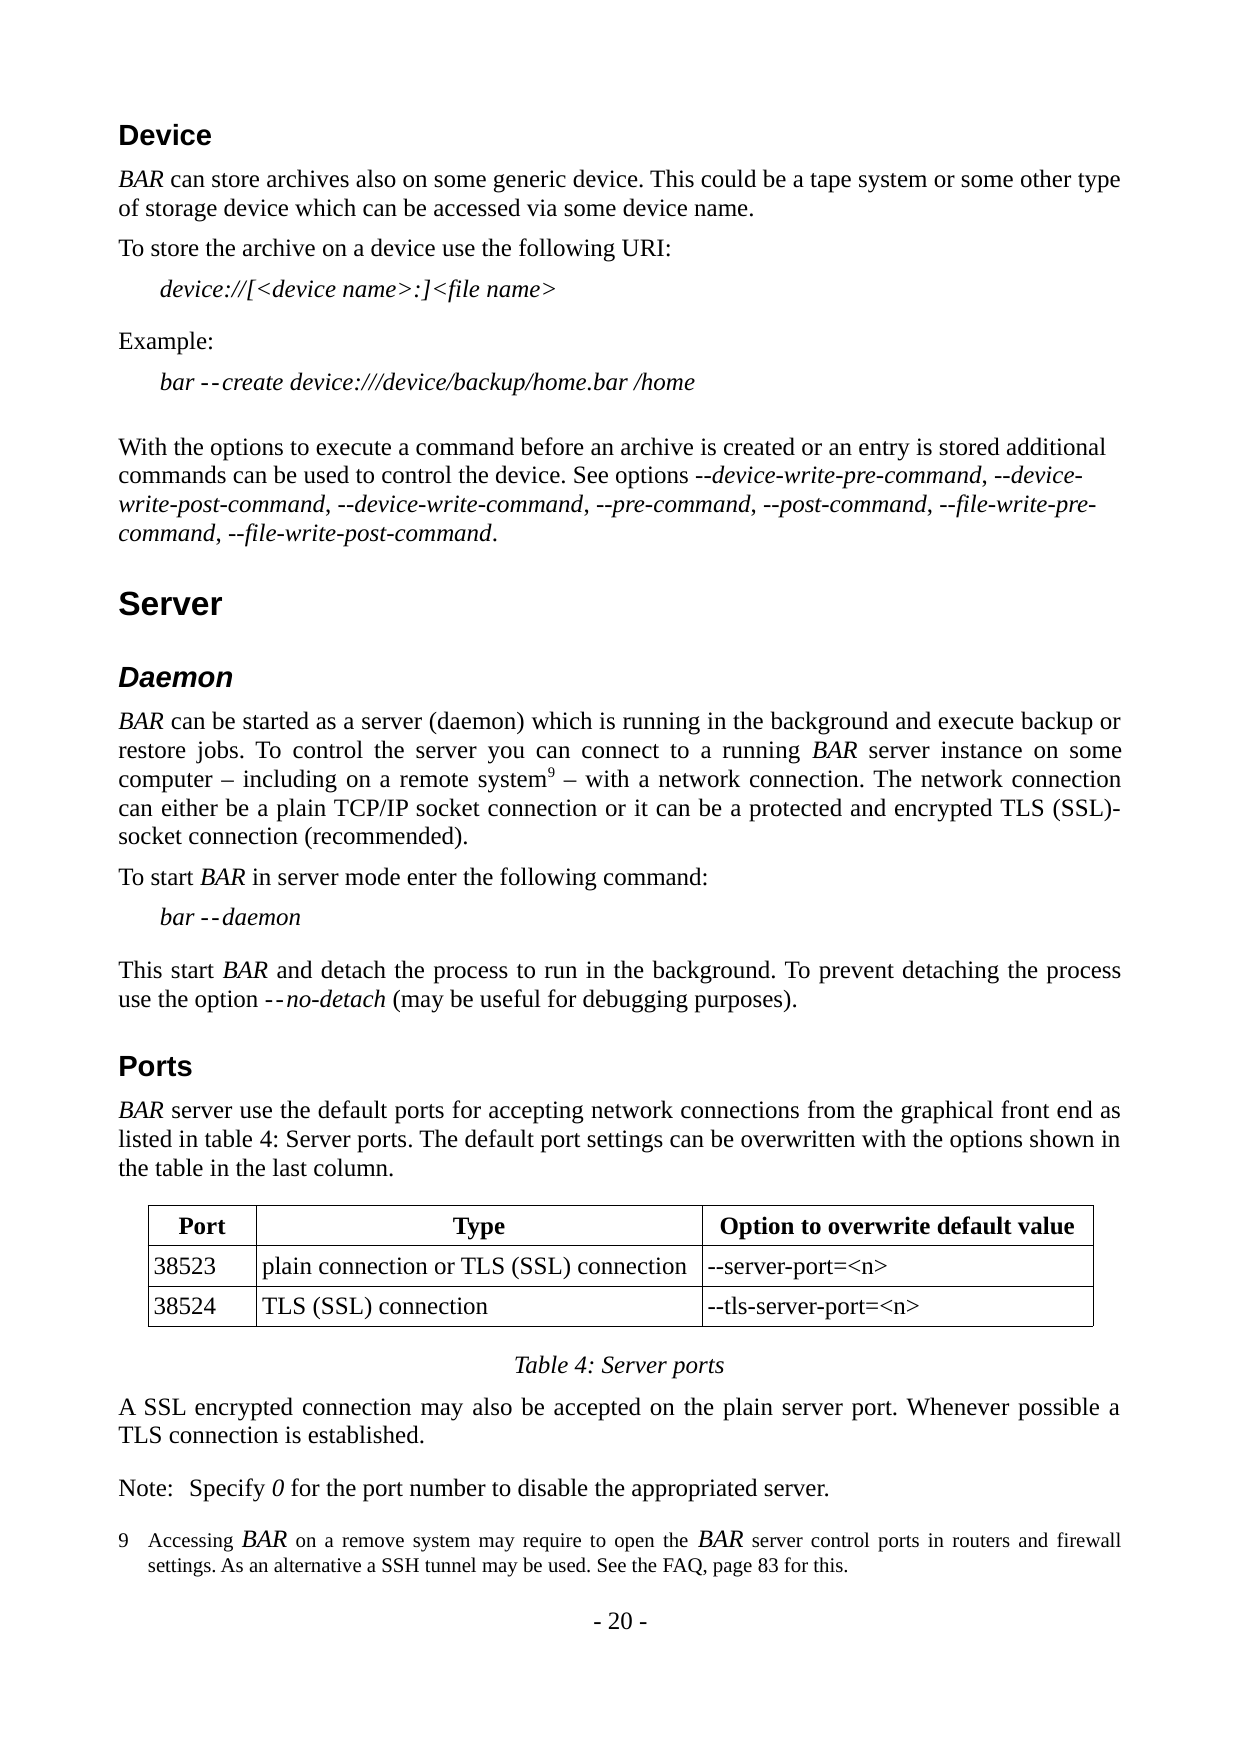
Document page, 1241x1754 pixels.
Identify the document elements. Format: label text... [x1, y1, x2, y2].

subtitle Server [118, 584, 1122, 623]
text A SSL encrypted connection may also be accepted on the plain server port. Whenever possible a TLS connection is established. [118, 1392, 1122, 1449]
table_header Option to overwrite default value [703, 1206, 1093, 1245]
text To store the archive on a device use the following URI: [118, 233, 1122, 262]
subtitle Device [118, 118, 1122, 152]
text Example: [118, 326, 1122, 355]
text device://[<device name>:]<file name> [159, 274, 1122, 303]
table_cell plain connection or TLS (SSL) connection [257, 1246, 702, 1286]
text With the options to execute a command before an archive is created or an entry is stored additional commands can be used to control the device. See options --device-write-pre-command, --device-write-post-command, --device-write-command, --pre-command, --post-command, --file-write-pre-command, --file-write-post-command. [118, 432, 1122, 547]
subtitle Daemon [118, 660, 1122, 694]
text This start BAR and detach the process to run in the background. To prevent detaching the process use the option ‑‑no-detach (may be useful for debugging purposes). [118, 955, 1122, 1012]
text Note: Specify 0 for the port number to disable the appropriated server. [118, 1473, 1122, 1501]
text bar ‑‑daemon [159, 902, 1122, 931]
table_header Port [149, 1206, 256, 1245]
subtitle Ports [118, 1049, 1122, 1083]
text Accessing BAR on a remove system may require to open the BAR server control ports in routers and firewall settings. As an alternative a SSH tunnel may be used. See the FAQ, page 82 for this. [118, 1524, 1122, 1577]
text BAR server use the default ports for accepting network connections from the graphical front end as listed in table 4: Server ports. The default port settings can be overwritten with the options shown in the table in the last column. [118, 1095, 1122, 1181]
text Table 4: Server ports [118, 1350, 1122, 1379]
text bar ‑‑create device:///device/backup/home.bar /home [159, 367, 1122, 396]
text BAR can be started as a server (daemon) which is running in the background and execute backup or restore jobs. To control the server you can connect to a running BAR server instance on some computer – including on a remote system – with a network connection. The network connection can either be a plain TCP/IP socket connection or it can be a protected and encrypted TLS (SSL)-socket connection (recommended). [118, 706, 1122, 850]
table_header Type [257, 1206, 702, 1245]
table_cell 38524 [149, 1287, 256, 1326]
table_cell --tls-server-port=<n> [703, 1287, 1093, 1326]
table_cell --server-port=<n> [703, 1246, 1093, 1286]
table_cell 38523 [149, 1246, 256, 1286]
text To start BAR in server mode enter the following command: [118, 862, 1122, 891]
text BAR can store archives also on some generic device. This could be a tape system or some other type of storage device which can be accessed via some device name. [118, 164, 1122, 222]
table_cell TLS (SSL) connection [257, 1287, 702, 1326]
